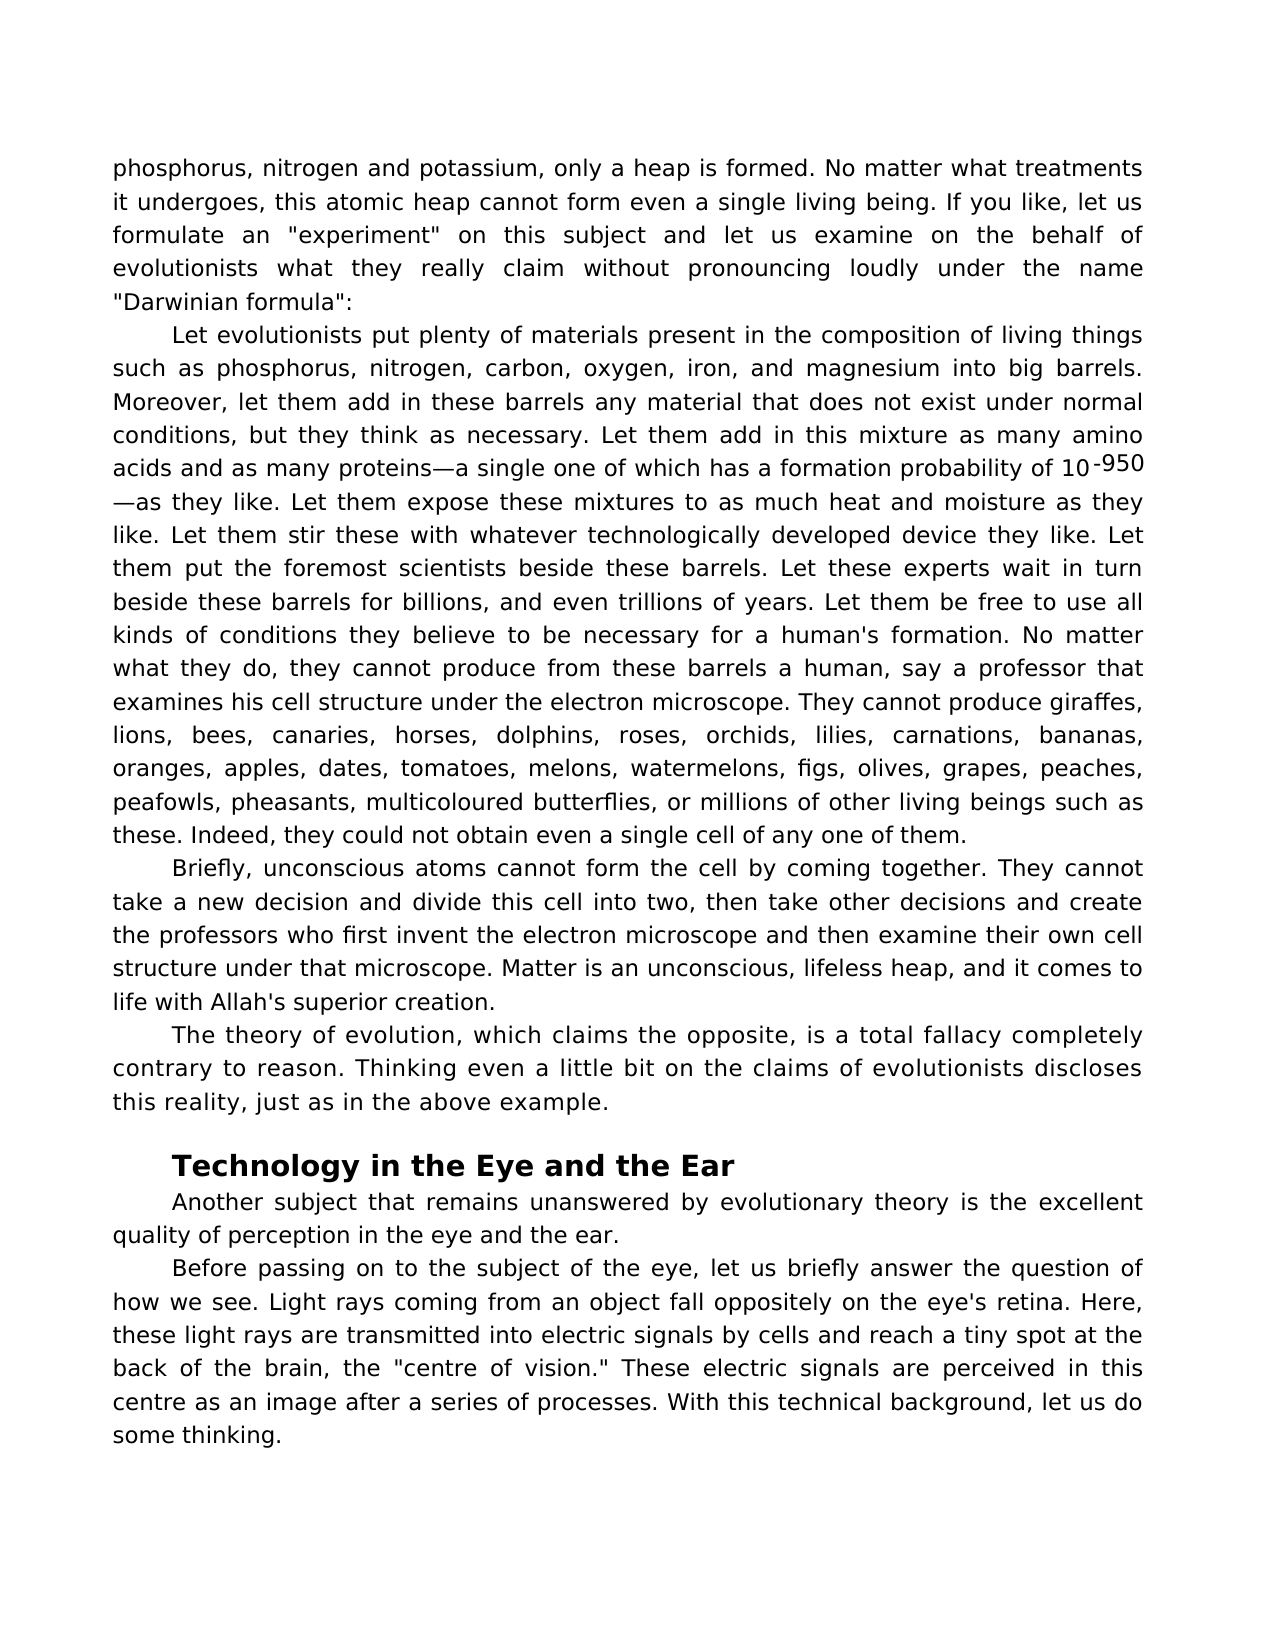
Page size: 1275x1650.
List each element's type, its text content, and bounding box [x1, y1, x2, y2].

text The theory of evolution, which claims the opposite, is a total fallacy completely contrary to reason. Thinking even a little bit on the claims of evolutionists discloses this reality, just as in the above example. [112, 1017, 1145, 1117]
text Another subject that remains unanswered by evolutionary theory is the excellent quality of perception in the eye and the ear. [112, 1183, 1145, 1250]
text Before passing on to the subject of the eye, let us briefly answer the question of how we see. Light rays coming from an object fall oppositely on the eye's retina. Here, these light rays are transmitted into electric signals by cells and reach a tiny spot at the back of the brain, the "centre of vision." These electric signals are perceived in this centre as an image after a series of processes. With this technical background, let us do some thinking. [112, 1250, 1145, 1450]
text phosphorus, nitrogen and potassium, only a heap is formed. No matter what treatments it undergoes, this atomic heap cannot form even a single living being. If you like, let us formulate an "experiment" on this subject and let us examine on the behalf of evolutionists what they really claim without pronouncing loudly under the name "Darwinian formula": [112, 150, 1145, 317]
text Technology in the Eye and the Ear [112, 1150, 1145, 1183]
text Let evolutionists put plenty of materials present in the composition of living things such as phosphorus, nitrogen, carbon, oxygen, iron, and magnesium into big barrels. Moreover, let them add in these barrels any material that does not exist under normal conditions, but they think as necessary. Let them add in this mixture as many amino acids and as many proteins—a single one of which has a formation probability of 10-950—as they like. Let them expose these mixtures to as much heat and moisture as they like. Let them stir these with whatever technologically developed device they like. Let them put the foremost scientists beside these barrels. Let these experts wait in turn beside these barrels for billions, and even trillions of years. Let them be free to use all kinds of conditions they believe to be necessary for a human's formation. No matter what they do, they cannot produce from these barrels a human, say a professor that examines his cell structure under the electron microscope. They cannot produce giraffes, lions, bees, canaries, horses, dolphins, roses, orchids, lilies, carnations, bananas, oranges, apples, dates, tomatoes, melons, watermelons, figs, olives, grapes, peaches, peafowls, pheasants, multicoloured butterflies, or millions of other living beings such as these. Indeed, they could not obtain even a single cell of any one of them. [112, 317, 1145, 850]
text Briefly, unconscious atoms cannot form the cell by coming together. They cannot take a new decision and divide this cell into two, then take other decisions and create the professors who first invent the electron microscope and then examine their own cell structure under that microscope. Matter is an unconscious, lifeless heap, and it comes to life with Allah's superior creation. [112, 850, 1145, 1017]
